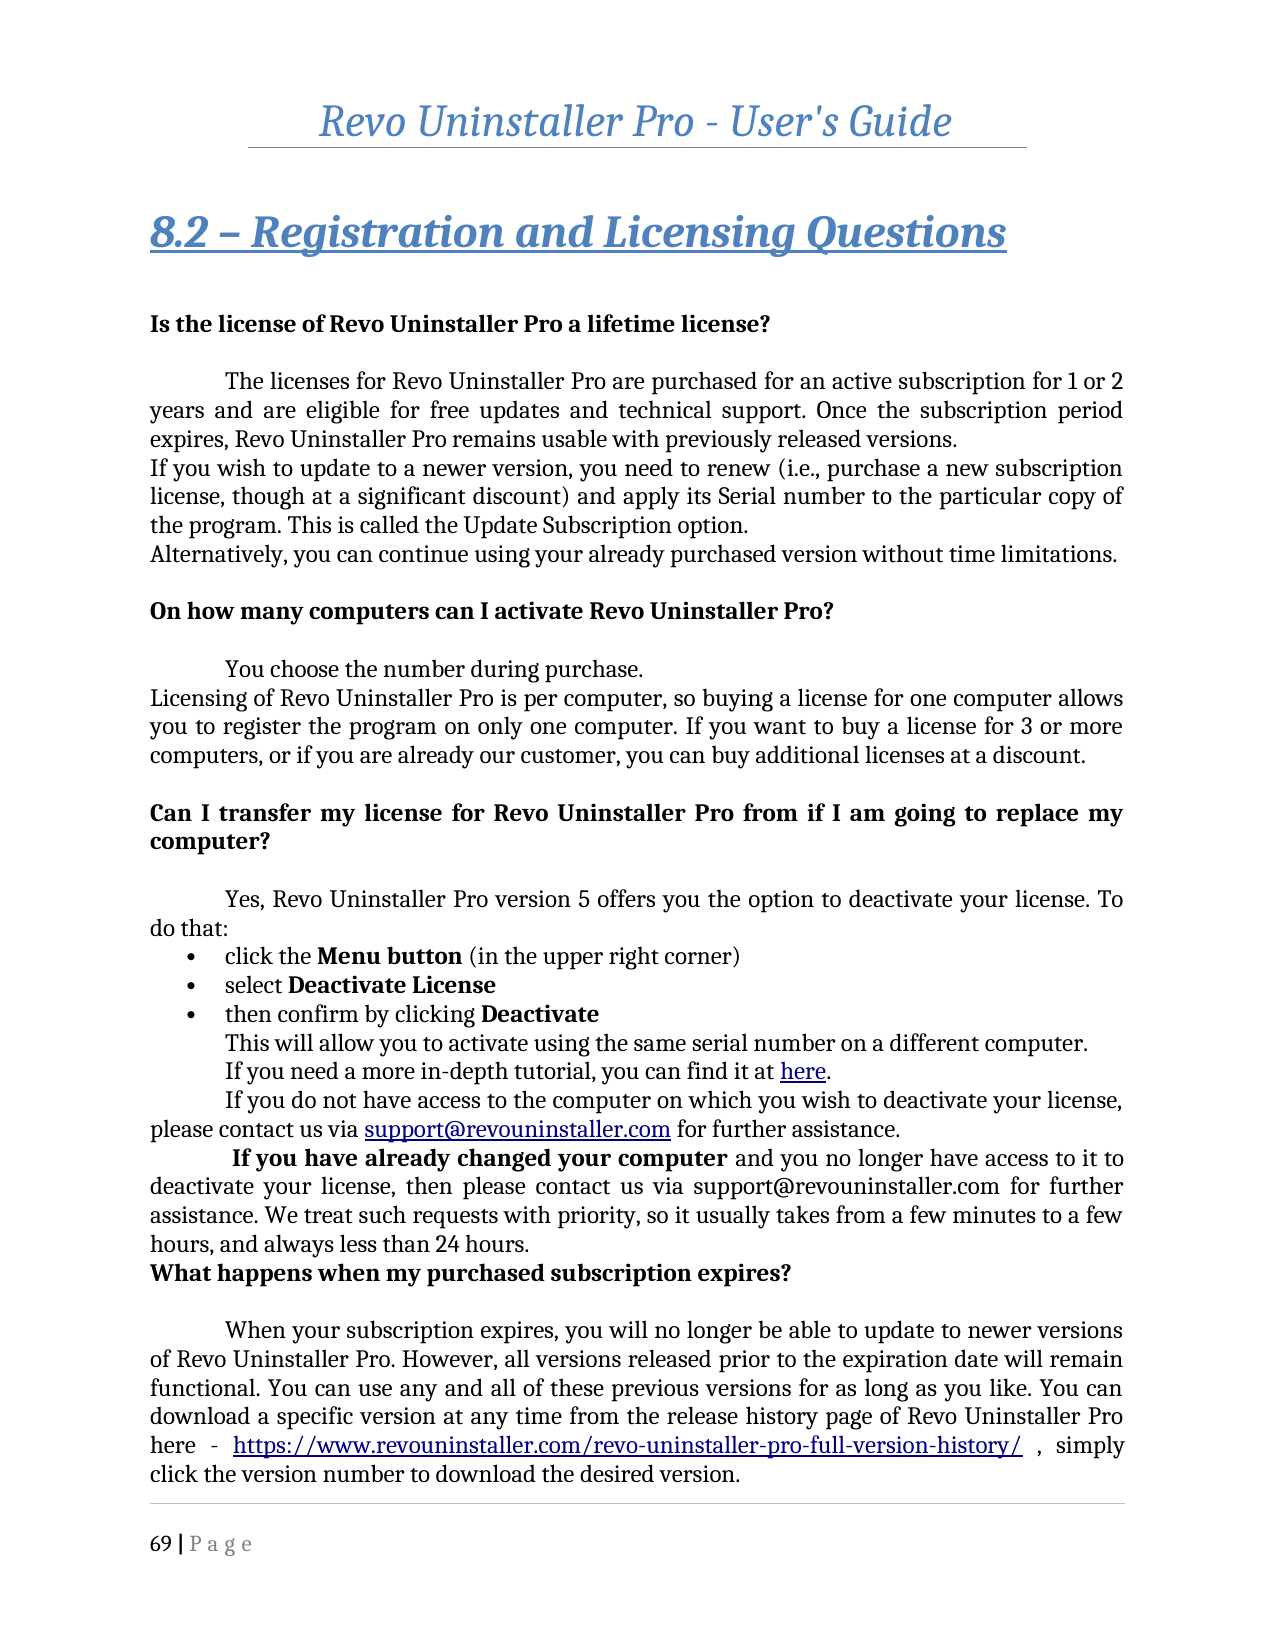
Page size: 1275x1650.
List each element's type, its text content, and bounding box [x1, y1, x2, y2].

list click the Menu button (in the upper right corner) [187, 942, 1125, 971]
text Yes, Revo Uninstaller Pro version 5 offers you the option to deactivate your license. To do that: [150, 885, 1125, 942]
text Is the license of Revo Uninstaller Pro a lifetime license? [150, 310, 1125, 338]
text The licenses for Revo Uninstaller Pro are purchased for an active subscription for 1 or 2 years and are eligible for free updates and technical support. Once the subscription period expires, Revo Uninstaller Pro remains usable with previously released versions. [150, 367, 1125, 453]
text If you do not have access to the computer on which you wish to deactivate your license, please contact us via support@revouninstaller.com for further assistance. [150, 1086, 1125, 1143]
text If you have already changed your computer and you no longer have access to it to deactivate your license, then please contact us via support@revouninstaller.com for further assistance. We treat such requests with priority, so it usually takes from a few minutes to a few hours, and always less than 24 hours. [150, 1143, 1125, 1258]
text If you wish to update to a newer version, you need to renew (i.e., purchase a new subscription license, though at a significant discount) and apply its Serial number to the particular copy of the program. This is called the Update Subscription option. [150, 453, 1125, 540]
text Licensing of Revo Uninstaller Pro is per computer, so buying a license for one computer allows you to register the program on only one computer. If you want to buy a license for 3 or more computers, or if you are already our customer, you can buy additional licenses at a discount. [150, 683, 1125, 770]
text Can I transfer my license for Revo Uninstaller Pro from if I am going to replace my computer? [150, 798, 1125, 856]
text When your subscription expires, you will no longer be able to update to newer versions of Revo Uninstaller Pro. However, all versions released prior to the expiration date will remain functional. You can use any and all of these previous versions for as long as you like. You can download a specific version at any time from the release history page of Revo Uninstaller Pro here - https://www.revouninstaller.com/revo-uninstaller-pro-full-version-history/ , simply click the version number to download the desired version. [150, 1316, 1125, 1488]
text What happens when my purchased subscription expires? [150, 1258, 1125, 1287]
subtitle 8.2 – Registration and Licensing Questions [150, 206, 1125, 259]
text If you need a more in-depth tutorial, you can find it at here. [150, 1057, 1125, 1086]
text On how many computers can I activate Revo Uninstaller Pro? [150, 597, 1125, 626]
text You choose the number during purchase. [150, 655, 1125, 683]
list then confirm by clicking Deactivate [187, 1000, 1125, 1028]
list select Deactivate License [187, 971, 1125, 1000]
text This will allow you to activate using the same serial number on a different computer. [150, 1028, 1125, 1057]
text Alternatively, you can continue using your already purchased version without time limitations. [150, 540, 1125, 568]
